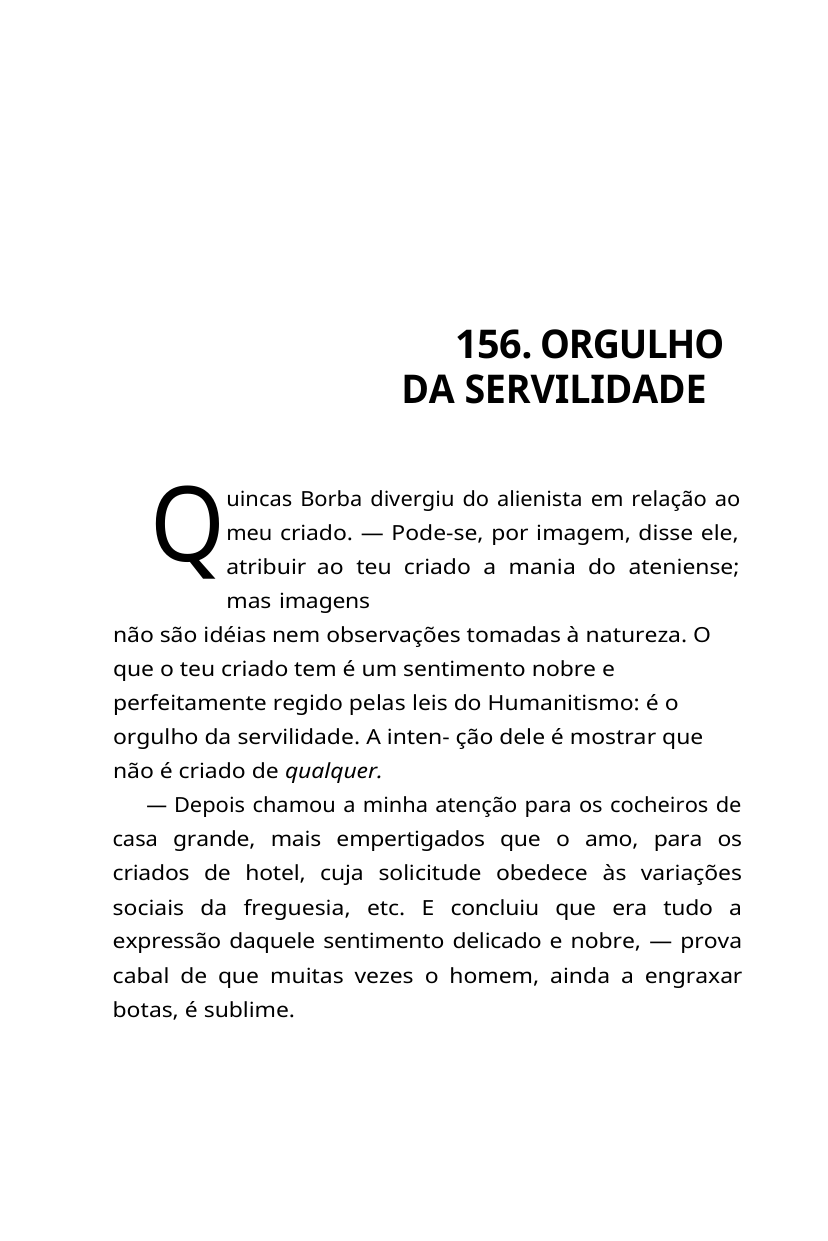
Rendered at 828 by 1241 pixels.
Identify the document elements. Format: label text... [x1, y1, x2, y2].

subtitle ORGULHO DA SERVILIDADE [401, 322, 739, 415]
list Depois chamou a minha atenção para os cocheiros de casa grande, mais empertigados que o amo, para os criados de hotel, cuja solicitude obedece às variações sociais da freguesia, etc. E concluiu que era tudo a expressão daquele sentimento delicado e nobre, — prova cabal de que muitas vezes o homem, ainda a engraxar botas, é sublime. [112, 790, 743, 1023]
text Q [150, 458, 226, 587]
text não são idéias nem observações tomadas à natureza. O que o teu criado tem é um sentimento nobre e perfeitamente regido pelas leis do Humanitismo: é o orgulho da servilidade. A inten- ção dele é mostrar que não é criado de qualquer. [113, 620, 745, 785]
text uincas Borba divergiu do alienista em relação ao meu criado. — Pode-se, por imagem, disse ele, atribuir ao teu criado a mania do ateniense; mas imagens [226, 484, 740, 614]
